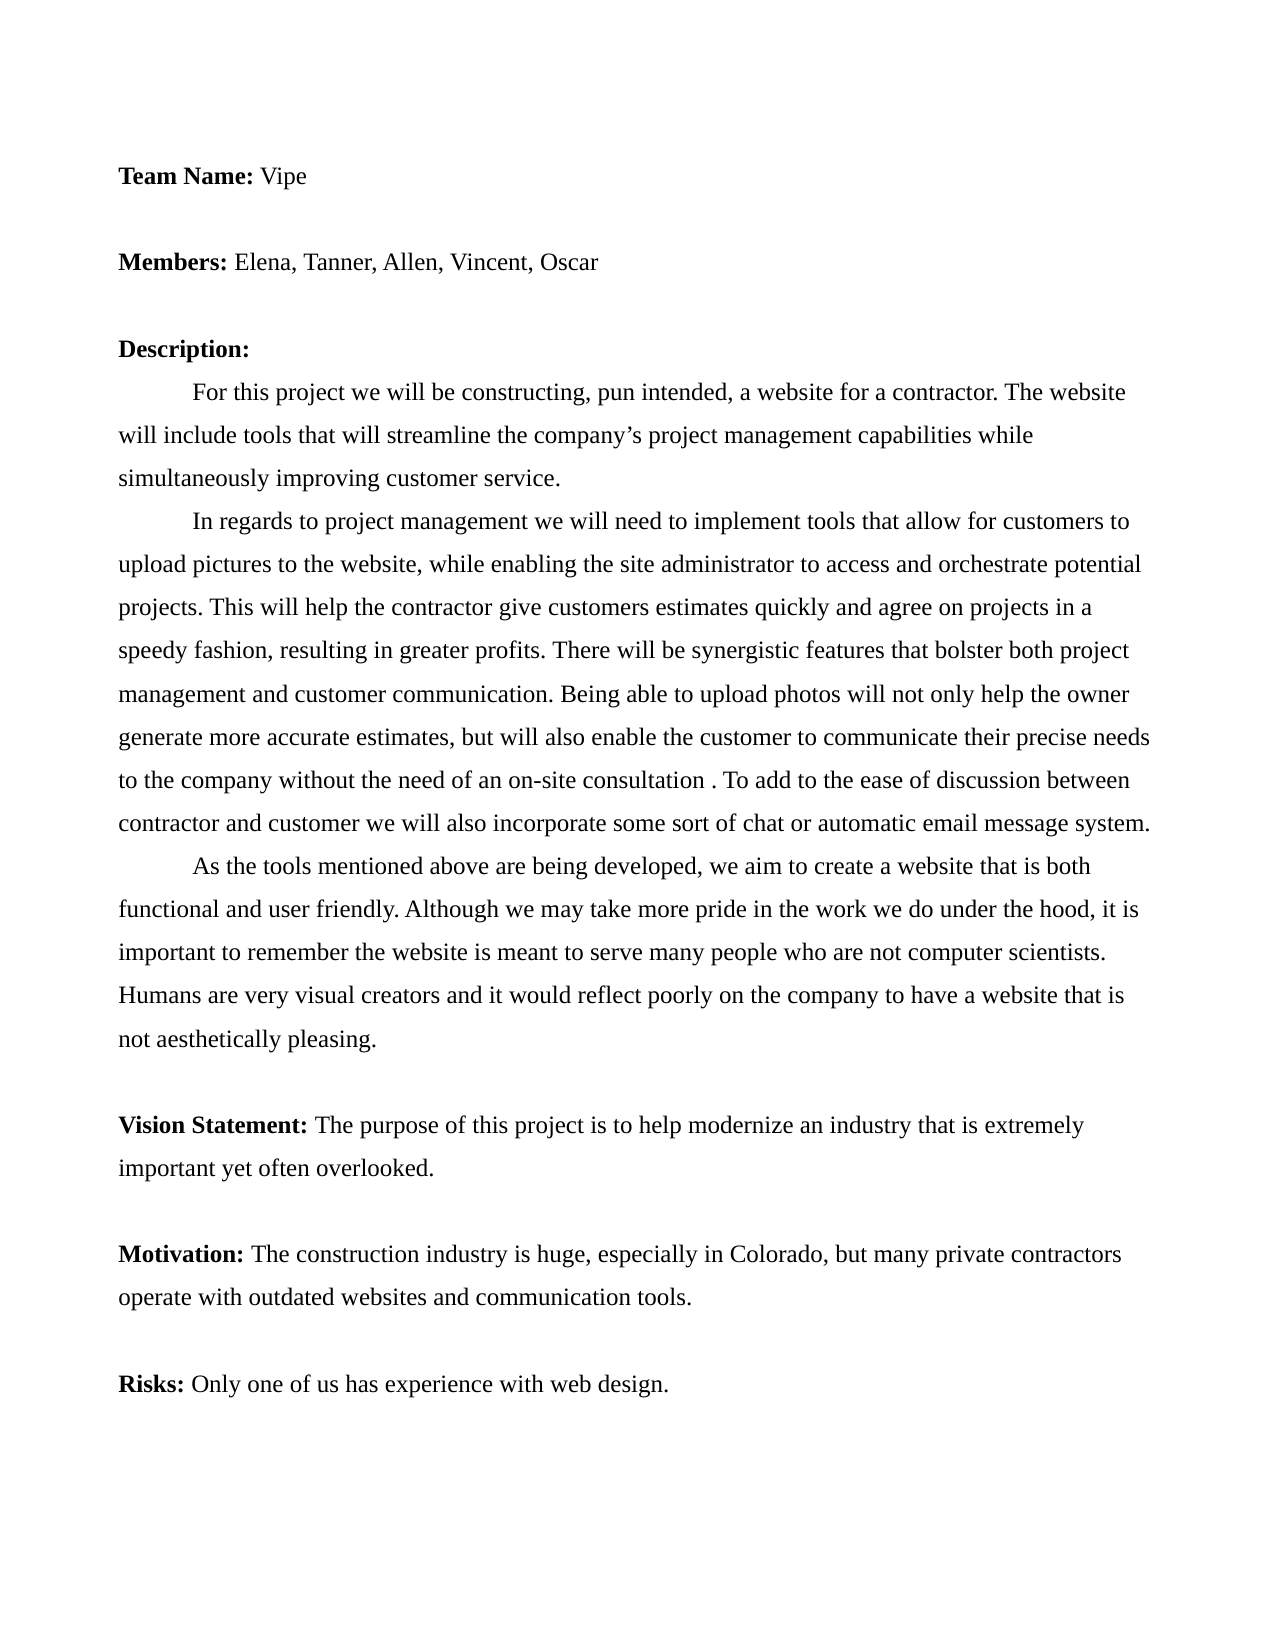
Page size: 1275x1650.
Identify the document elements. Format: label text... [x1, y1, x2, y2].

text For this project we will be constructing, pun intended, a website for a contractor. The website will include tools that will streamline the company’s project management capabilities while simultaneously improving customer service. [118, 377, 1157, 492]
text Risks: Only one of us has experience with web design. [118, 1369, 1157, 1397]
text Description: [118, 334, 1157, 362]
text In regards to project management we will need to implement tools that allow for customers to upload pictures to the website, while enabling the site administrator to access and orchestrate potential projects. This will help the contractor give customers estimates quickly and agree on projects in a speedy fashion, resulting in greater profits. There will be synergistic features that bolster both project management and customer communication. Being able to upload photos will not only help the owner generate more accurate estimates, but will also enable the customer to communicate their precise needs to the company without the need of an on-site consultation . To add to the ease of discussion between contractor and customer we will also incorporate some sort of chat or automatic email message system. [118, 506, 1157, 837]
text Members: Elena, Tanner, Allen, Vincent, Oscar [118, 247, 1157, 276]
text Vision Statement: The purpose of this project is to help modernize an industry that is extremely important yet often overlooked. [118, 1110, 1157, 1182]
text Team Name: Vipe [118, 161, 1157, 190]
text As the tools mentioned above are being developed, we aim to create a website that is both functional and user friendly. Although we may take more pride in the work we do under the hood, it is important to remember the website is meant to serve many people who are not computer scientists. Humans are very visual creators and it would reflect poorly on the company to have a website that is not aesthetically pleasing. [118, 851, 1157, 1052]
text Motivation: The construction industry is huge, especially in Colorado, but many private contractors operate with outdated websites and communication tools. [118, 1239, 1157, 1311]
